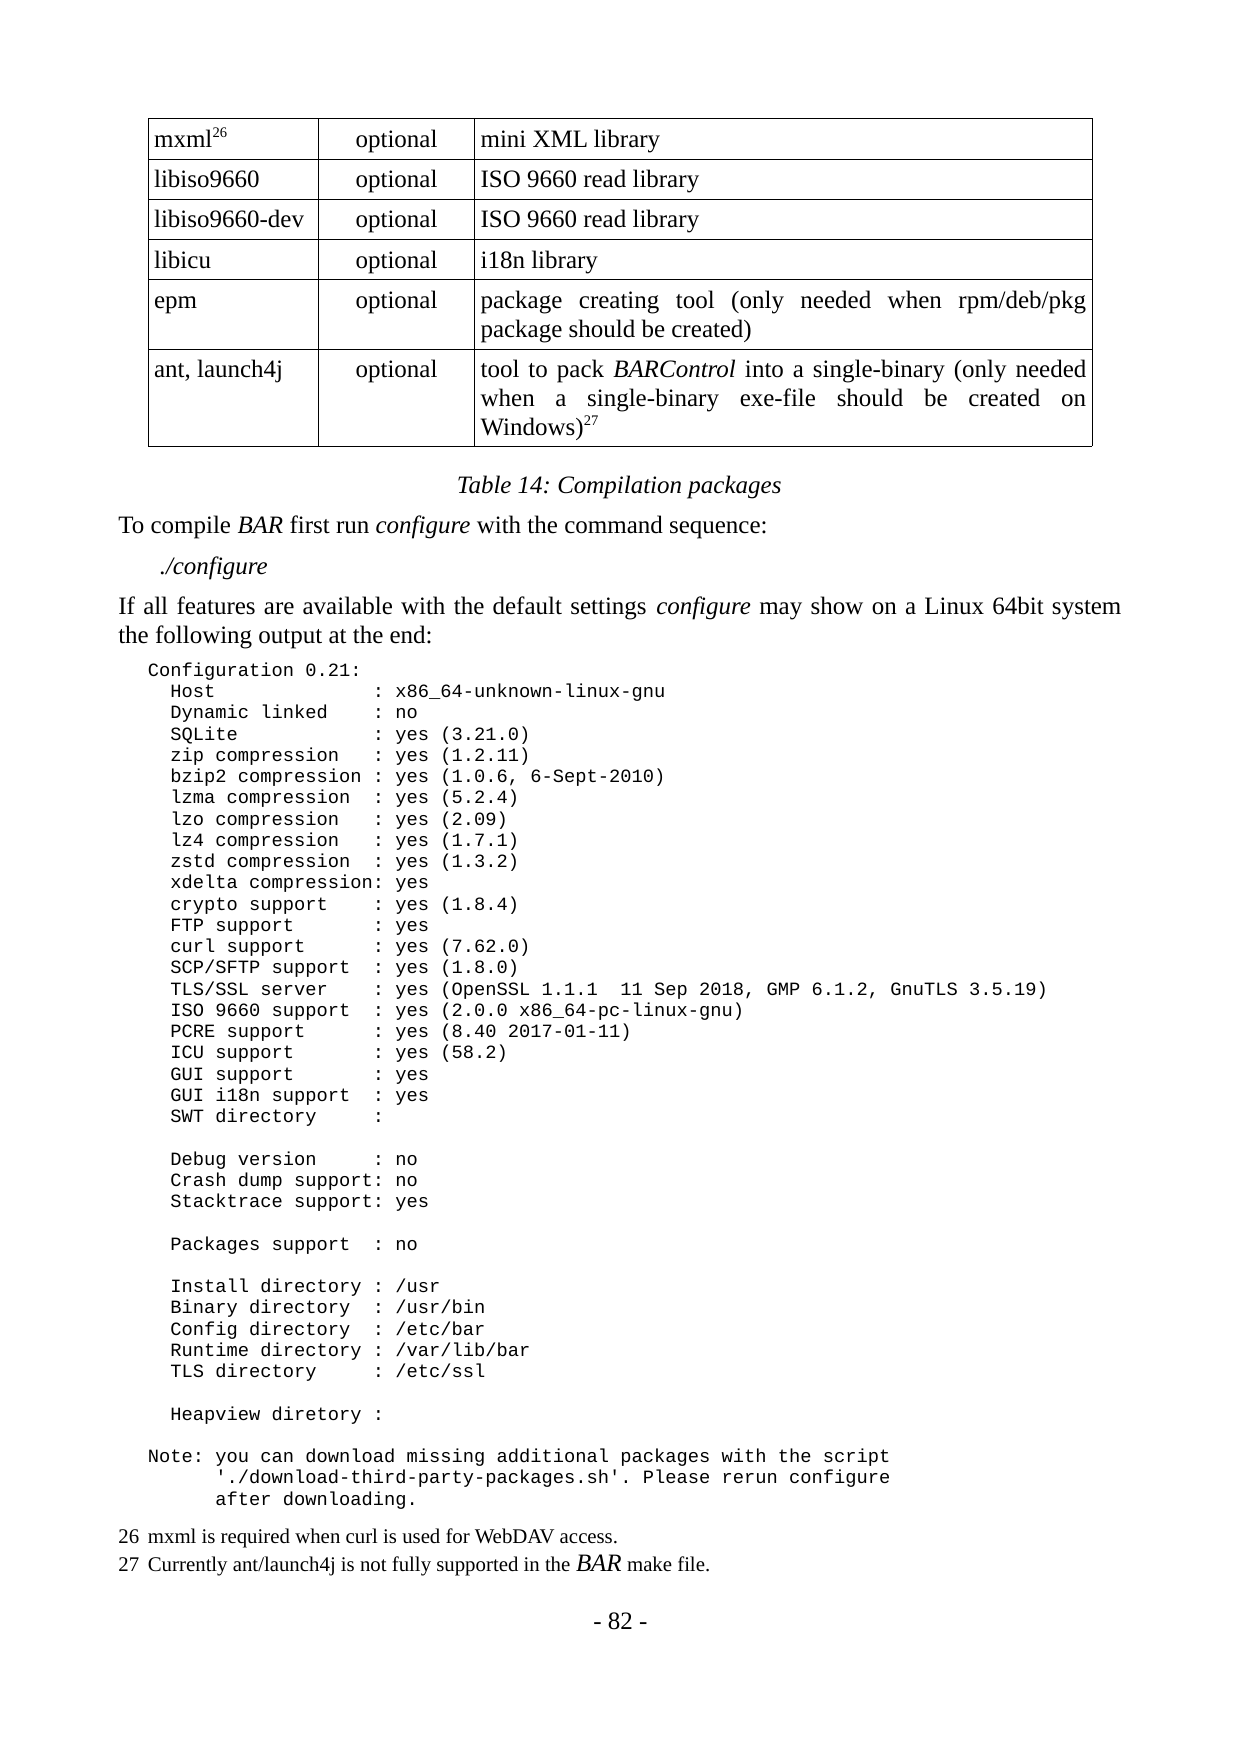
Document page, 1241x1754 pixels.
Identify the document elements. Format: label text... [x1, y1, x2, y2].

text PCRE support : yes (8.40 2017-01-11) [148, 1022, 1122, 1043]
text ./configure [159, 551, 1122, 580]
text ISO 9660 support : yes (2.0.0 x86_64-pc-linux-gnu) [148, 1001, 1122, 1022]
table_cell ISO 9660 read library [475, 160, 1092, 199]
text Note: you can download missing additional packages with the script [148, 1447, 1122, 1468]
text xdelta compression: yes [148, 873, 1122, 894]
text Dynamic linked : no [148, 703, 1122, 724]
table_cell mxml [149, 119, 318, 158]
text SQLite : yes (3.21.0) [148, 724, 1122, 746]
table_cell package creating tool (only needed when rpm/deb/pkg package should be created) [475, 280, 1092, 348]
text lz4 compression : yes (1.7.1) [148, 831, 1122, 852]
table_cell optional [319, 160, 474, 199]
text TLS/SSL server : yes (OpenSSL 1.1.1 11 Sep 2018, GMP 6.1.2, GnuTLS 3.5.19) [148, 979, 1122, 1001]
table_cell ISO 9660 read library [475, 200, 1092, 239]
table_cell mini XML library [475, 119, 1092, 158]
text To compile BAR first run configure with the command sequence: [118, 510, 1122, 539]
table_cell optional [319, 200, 474, 239]
text If all features are available with the default settings configure may show on a Linux 64bit system the following output at the end: [118, 591, 1122, 649]
text Stacktrace support: yes [148, 1192, 1122, 1213]
table_cell optional [319, 240, 474, 279]
text './download-third-party-packages.sh'. Please rerun configure [148, 1468, 1122, 1489]
text Configuration 0.21: [148, 661, 1122, 682]
table_cell i18n library [475, 240, 1092, 279]
text SWT directory : [148, 1107, 1122, 1128]
text lzma compression : yes (5.2.4) [148, 788, 1122, 809]
table_cell libicu [149, 240, 318, 279]
table_cell optional [319, 280, 474, 348]
text Heapview diretory : [148, 1404, 1122, 1426]
text lzo compression : yes (2.09) [148, 809, 1122, 831]
text bzip2 compression : yes (1.0.6, 6-Sept-2010) [148, 767, 1122, 788]
text Debug version : no [148, 1149, 1122, 1171]
text Install directory : /usr [148, 1277, 1122, 1298]
table_cell ant, launch4j [149, 350, 318, 446]
table_cell optional [319, 119, 474, 158]
table_cell optional [319, 350, 474, 446]
text Packages support : no [148, 1234, 1122, 1256]
text SCP/SFTP support : yes (1.8.0) [148, 958, 1122, 979]
table_cell libiso9660-dev [149, 200, 318, 239]
table_cell epm [149, 280, 318, 348]
text ICU support : yes (58.2) [148, 1043, 1122, 1064]
text FTP support : yes [148, 916, 1122, 937]
text Host : x86_64-unknown-linux-gnu [148, 682, 1122, 703]
text GUI support : yes [148, 1064, 1122, 1086]
text crypto support : yes (1.8.4) [148, 894, 1122, 916]
text Table 14: Compilation packages [118, 470, 1122, 499]
text curl support : yes (7.62.0) [148, 937, 1122, 958]
table_cell tool to pack BARControl into a single-binary (only needed when a single-binary exe-file should be created on Windows) [475, 350, 1092, 446]
text Binary directory : /usr/bin [148, 1298, 1122, 1319]
text zstd compression : yes (1.3.2) [148, 852, 1122, 873]
text Config directory : /etc/bar [148, 1319, 1122, 1341]
text GUI i18n support : yes [148, 1086, 1122, 1107]
table_cell libiso9660 [149, 160, 318, 199]
text Runtime directory : /var/lib/bar [148, 1341, 1122, 1362]
text zip compression : yes (1.2.11) [148, 746, 1122, 767]
text after downloading. [148, 1489, 1122, 1511]
text Crash dump support: no [148, 1171, 1122, 1192]
text TLS directory : /etc/ssl [148, 1362, 1122, 1383]
